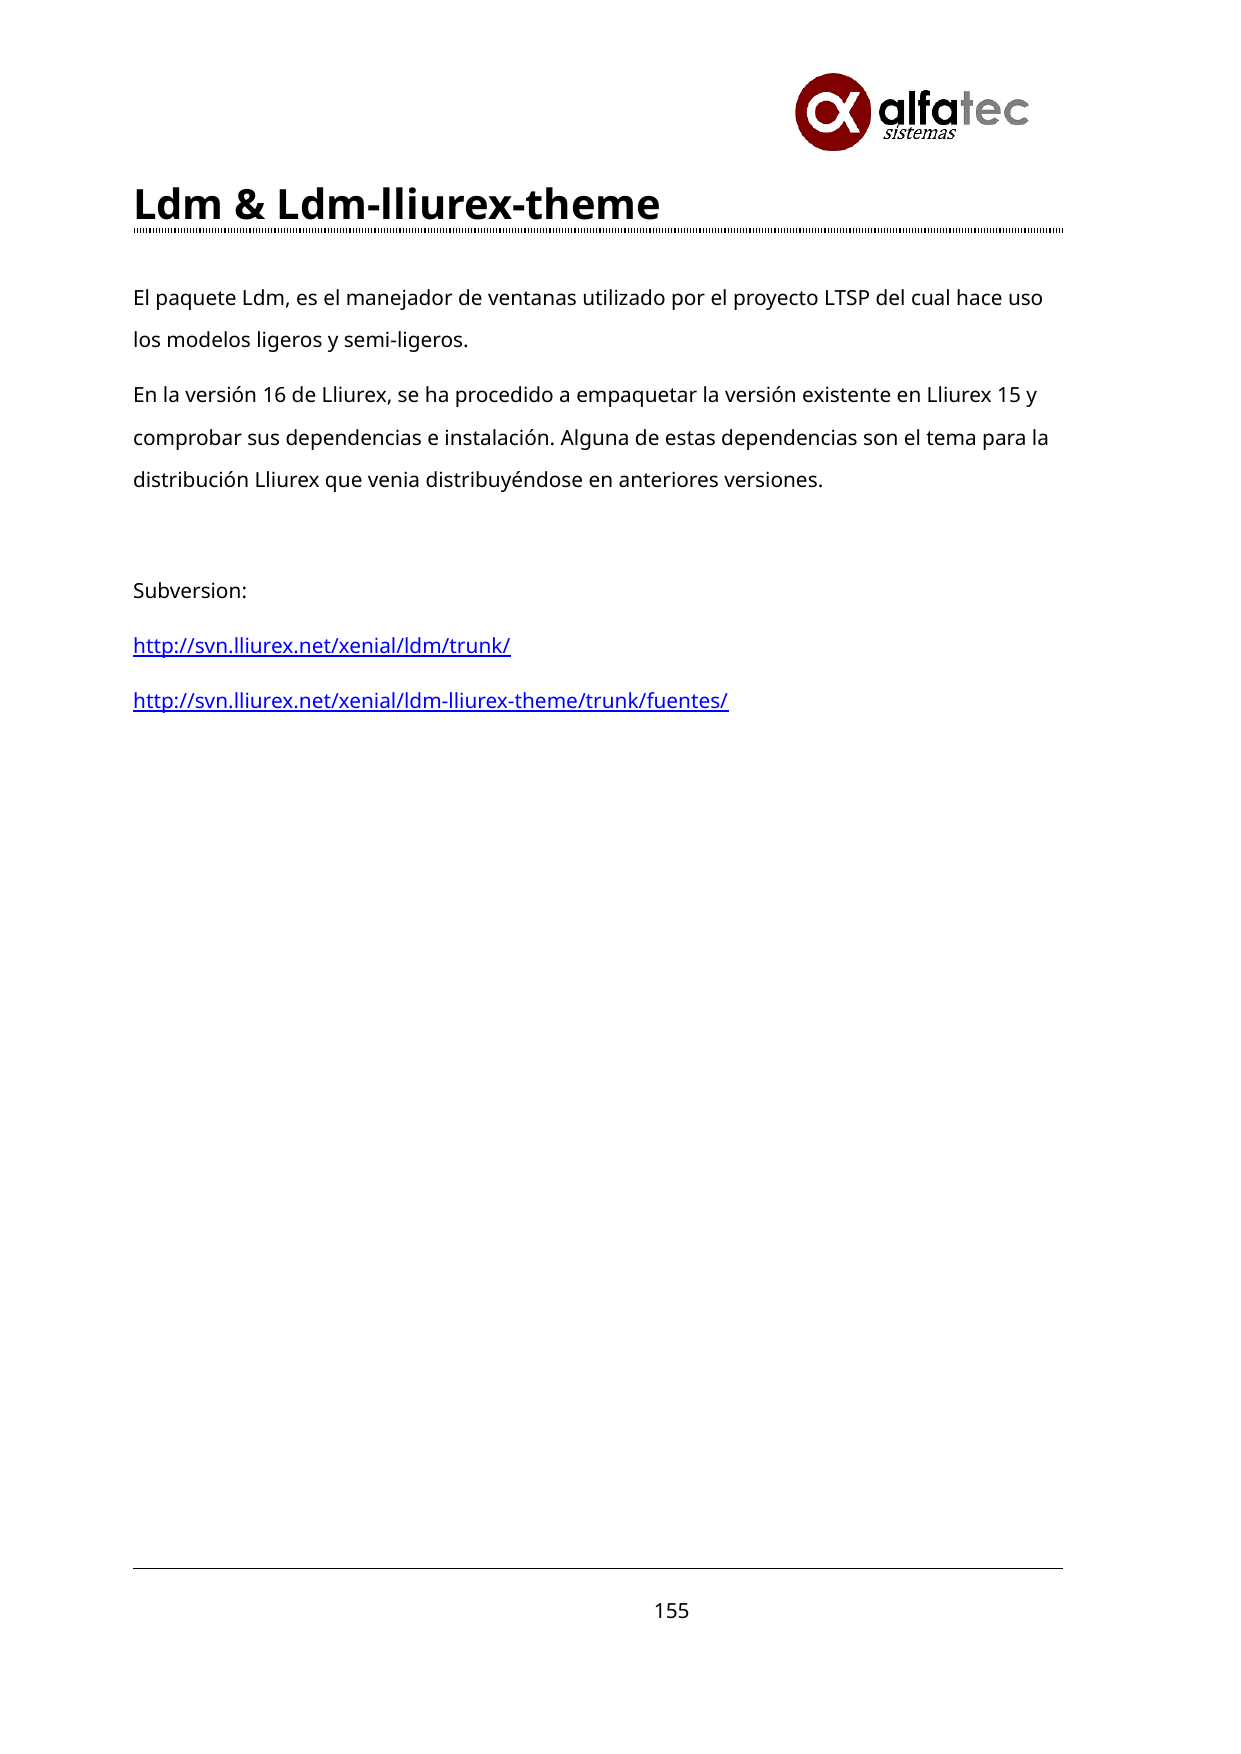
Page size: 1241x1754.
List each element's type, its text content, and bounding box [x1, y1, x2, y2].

picture [795, 73, 1031, 151]
text En la versión 16 de Lliurex, se ha procedido a empaquetar la versión existente en Lliurex 15 y comprobar sus dependencias e instalación. Alguna de estas dependencias son el tema para la distribución Lliurex que venia distribuyéndose en anteriores versiones. [133, 380, 1063, 494]
text El paquete Ldm, es el manejador de ventanas utilizado por el proyecto LTSP del cual hace uso los modelos ligeros y semi-ligeros. [133, 283, 1063, 354]
text http://svn.lliurex.net/xenial/ldm/trunk/ [133, 631, 1063, 659]
text http://svn.lliurex.net/xenial/ldm-lliurex-theme/trunk/fuentes/ [133, 686, 1063, 714]
text Subversion: [133, 576, 1063, 604]
subtitle Ldm & Ldm-lliurex-theme [133, 193, 1063, 233]
